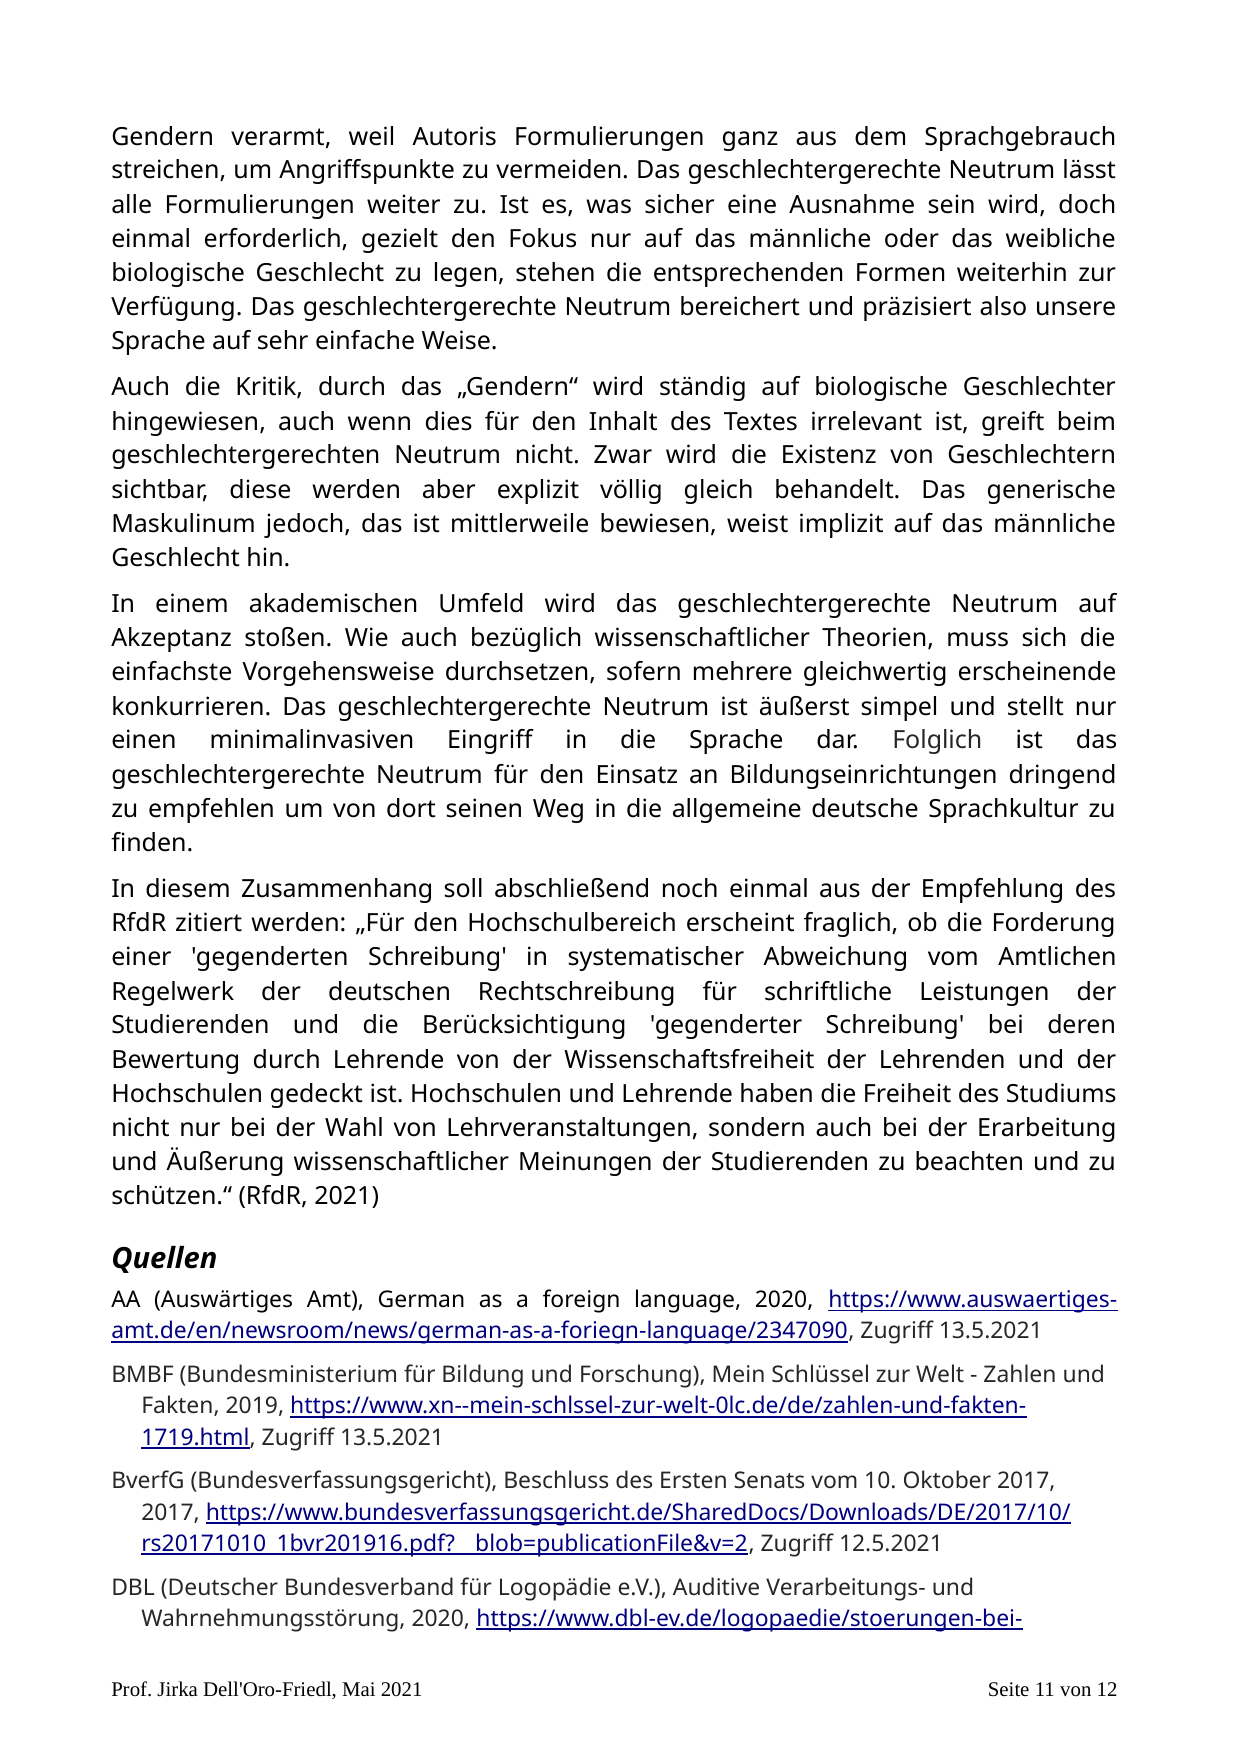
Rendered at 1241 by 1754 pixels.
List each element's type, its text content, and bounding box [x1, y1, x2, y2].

text In diesem Zusammenhang soll abschließend noch einmal aus der Empfehlung des RfdR zitiert werden: „Für den Hochschulbereich erscheint fraglich, ob die Forderung einer 'gegenderten Schreibung' in systematischer Abweichung vom Amtlichen Regelwerk der deutschen Rechtschreibung für schriftliche Leistungen der Studierenden und die Berücksichtigung 'gegenderter Schreibung' bei deren Bewertung durch Lehrende von der Wissenschaftsfreiheit der Lehrenden und der Hochschulen gedeckt ist. Hochschulen und Lehrende haben die Freiheit des Studiums nicht nur bei der Wahl von Lehrveranstaltungen, sondern auch bei der Erarbeitung und Äußerung wissenschaftlicher Meinungen der Studierenden zu beachten und zu schützen.“ (RfdR, 2021) [111, 871, 1117, 1212]
text AA (Auswärtiges Amt), German as a foreign language, 2020, https://www.auswaertiges-amt.de/en/newsroom/news/german-as-a-foriegn-language/2347090, Zugriff 13.5.2021 [111, 1283, 1117, 1346]
subtitle Quellen [111, 1237, 1117, 1277]
text DBL (Deutscher Bundesverband für Logopädie e.V.), Auditive Verarbeitungs- und Wahrnehmungsstörung, 2020, https://www.dbl-ev.de/logopaedie/stoerungen-bei- [111, 1571, 1117, 1633]
text Gendern verarmt, weil Autoris Formulierungen ganz aus dem Sprachgebrauch streichen, um Angriffspunkte zu vermeiden. Das geschlechtergerechte Neutrum lässt alle Formulierungen weiter zu. Ist es, was sicher eine Ausnahme sein wird, doch einmal erforderlich, gezielt den Fokus nur auf das männliche oder das weibliche biologische Geschlecht zu legen, stehen die entsprechenden Formen weiterhin zur Verfügung. Das geschlechtergerechte Neutrum bereichert und präzisiert also unsere Sprache auf sehr einfache Weise. [111, 118, 1117, 357]
text BverfG (Bundesverfassungsgericht), Beschluss des Ersten Senats vom 10. Oktober 2017, 2017, https://www.bundesverfassungsgericht.de/SharedDocs/Downloads/DE/2017/10/rs20171010_1bvr201916.pdf?__blob=publicationFile&v=2, Zugriff 12.5.2021 [111, 1464, 1117, 1558]
text In einem akademischen Umfeld wird das geschlechtergerechte Neutrum auf Akzeptanz stoßen. Wie auch bezüglich wissenschaftlicher Theorien, muss sich die einfachste Vorgehensweise durchsetzen, sofern mehrere gleichwertig erscheinende konkurrieren. Das geschlechtergerechte Neutrum ist äußerst simpel und stellt nur einen minimalinvasiven Eingriff in die Sprache dar. Folglich ist das geschlechtergerechte Neutrum für den Einsatz an Bildungseinrichtungen dringend zu empfehlen um von dort seinen Weg in die allgemeine deutsche Sprachkultur zu finden. [111, 586, 1117, 858]
text Auch die Kritik, durch das „Gendern“ wird ständig auf biologische Geschlechter hingewiesen, auch wenn dies für den Inhalt des Textes irrelevant ist, greift beim geschlechtergerechten Neutrum nicht. Zwar wird die Existenz von Geschlechtern sichtbar, diese werden aber explizit völlig gleich behandelt. Das generische Maskulinum jedoch, das ist mittlerweile bewiesen, weist implizit auf das männliche Geschlecht hin. [111, 369, 1117, 573]
text BMBF (Bundesministerium für Bildung und Forschung), Mein Schlüssel zur Welt - Zahlen und Fakten, 2019, https://www.xn--mein-schlssel-zur-welt-0lc.de/de/zahlen-und-fakten-1719.html, Zugriff 13.5.2021 [111, 1358, 1117, 1452]
